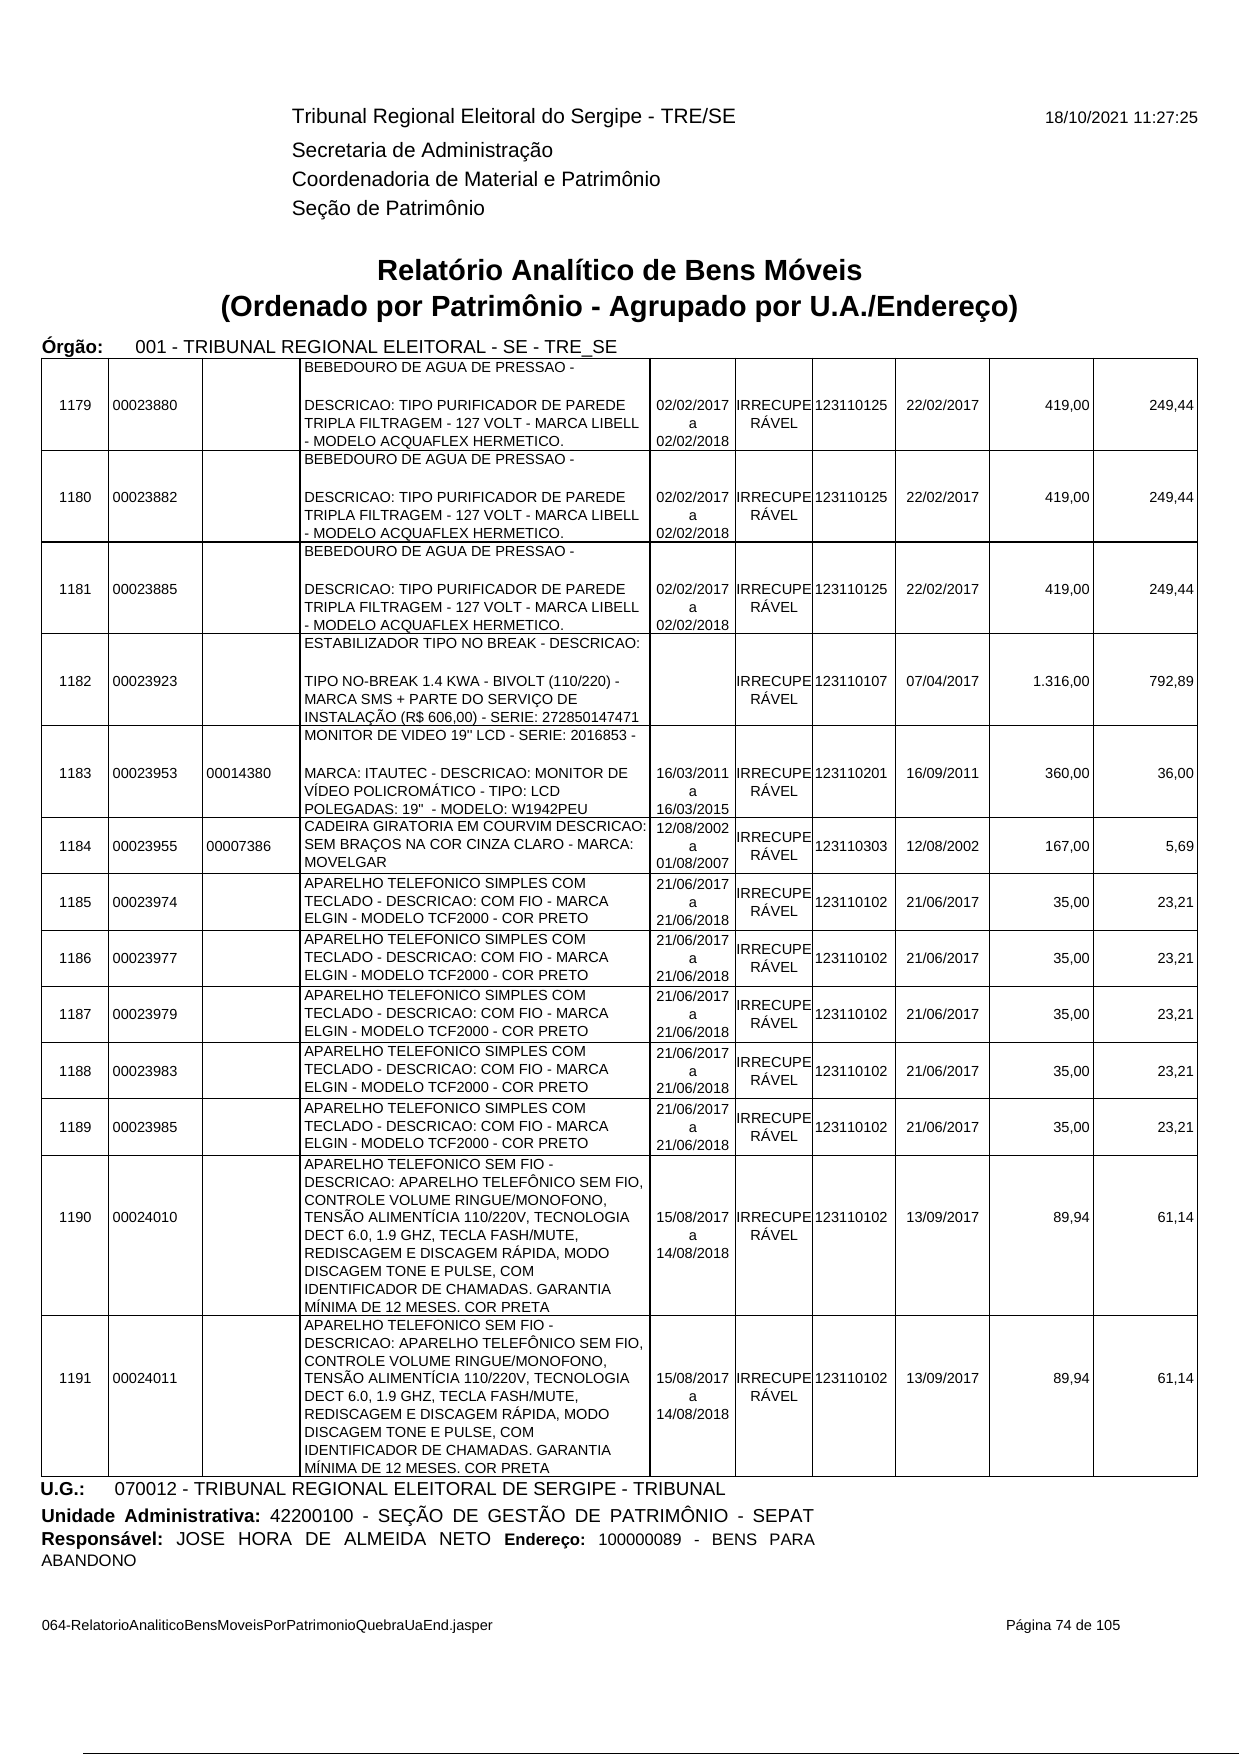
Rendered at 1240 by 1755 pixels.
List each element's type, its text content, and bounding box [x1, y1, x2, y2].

table_cell [813, 543, 895, 581]
table_cell 16/09/2011 [896, 765, 989, 817]
table_cell [651, 673, 735, 725]
text U.G.: 070012 - TRIBUNAL REGIONAL ELEITORAL DE SERGIPE - TRIBUNAL [40, 1477, 1089, 1499]
table_cell [203, 1043, 299, 1098]
table_cell [203, 543, 299, 581]
table_cell [990, 1316, 1093, 1370]
table_cell 00007386 [203, 818, 299, 873]
table_cell BEBEDOURO DE AGUA DE PRESSAO - [301, 451, 649, 489]
table_cell 22/02/2017 [896, 397, 989, 449]
table_cell 167,00 [990, 818, 1093, 873]
table_cell DESCRICAO: TIPO PURIFICADOR DE PAREDE TRIPLA FILTRAGEM - 127 VOLT - MARCA LIBELL - MODELO ACQUAFLEX HERMETICO. [301, 489, 649, 541]
table_cell [990, 451, 1093, 489]
table_cell [203, 1099, 299, 1154]
table_cell 123110107 [813, 673, 895, 725]
table_cell BEBEDOURO DE AGUA DE PRESSAO - [301, 359, 649, 397]
table_cell 00023885 [109, 581, 202, 633]
table_cell [1094, 359, 1197, 397]
table_cell 13/09/2017 [896, 1209, 989, 1315]
table_cell 123110125 [813, 397, 895, 449]
table_cell 1181 [42, 581, 108, 633]
table_cell 1180 [42, 489, 108, 541]
table_cell 1186 [42, 931, 108, 986]
table_cell 21/06/2017 [896, 1043, 989, 1098]
table_cell 07/04/2017 [896, 673, 989, 725]
table_cell 21/06/2017 a 21/06/2018 [651, 1099, 735, 1154]
table_cell [736, 451, 812, 489]
table_cell [990, 359, 1093, 397]
table_cell IRRECUPE RÁVEL [736, 1043, 812, 1098]
table_cell 00023985 [109, 1099, 202, 1154]
table_cell [1094, 726, 1197, 764]
table_cell [203, 673, 299, 725]
table_cell 1.316,00 [990, 673, 1093, 725]
table_cell 123110102 [813, 1099, 895, 1154]
table_cell IRRECUPE RÁVEL [736, 1370, 812, 1476]
table_cell 5,69 [1094, 818, 1197, 873]
table_cell [109, 451, 202, 489]
table_cell 00023953 [109, 765, 202, 817]
table_cell 00023977 [109, 931, 202, 986]
table_cell 1189 [42, 1099, 108, 1154]
table_cell 1183 [42, 765, 108, 817]
table_cell [203, 1316, 299, 1370]
table_cell [109, 359, 202, 397]
table_cell [203, 987, 299, 1042]
text Unidade Administrativa: 42200100 - SEÇÃO DE GESTÃO DE PATRIMÔNIO - SEPAT Responsável: JOSE HORA DE ALMEIDA NETO Endereço: 100000089 - BENS PARA ABANDONO [41, 1505, 815, 1570]
table_cell APARELHO TELEFONICO SEM FIO - DESCRICAO: APARELHO TELEFÔNICO SEM FIO, CONTROLE VOLUME RINGUE/MONOFONO, [301, 1156, 649, 1209]
table_cell 61,14 [1094, 1209, 1197, 1315]
table_cell [813, 1156, 895, 1209]
table_cell 1187 [42, 987, 108, 1042]
table_cell [203, 451, 299, 489]
table_cell 1191 [42, 1370, 108, 1476]
table_cell 249,44 [1094, 397, 1197, 449]
table_cell IRRECUPE RÁVEL [736, 581, 812, 633]
table_cell 123110125 [813, 581, 895, 633]
table_cell 21/06/2017 [896, 1099, 989, 1154]
table_cell [109, 726, 202, 764]
table_cell IRRECUPE RÁVEL [736, 818, 812, 873]
table_cell 15/08/2017 a 14/08/2018 [651, 1209, 735, 1315]
table_cell [203, 931, 299, 986]
table_cell [203, 489, 299, 541]
table_cell [736, 1316, 812, 1370]
table_cell [203, 397, 299, 449]
table_cell IRRECUPE RÁVEL [736, 874, 812, 929]
table_cell 12/08/2002 a 01/08/2007 [651, 818, 735, 873]
table_cell [203, 1370, 299, 1476]
table_cell [109, 1156, 202, 1209]
table_cell 21/06/2017 [896, 931, 989, 986]
table_cell DESCRICAO: TIPO PURIFICADOR DE PAREDE TRIPLA FILTRAGEM - 127 VOLT - MARCA LIBELL - MODELO ACQUAFLEX HERMETICO. [301, 581, 649, 633]
table_cell [736, 634, 812, 673]
table_cell TIPO NO-BREAK 1.4 KWA - BIVOLT (110/220) - MARCA SMS + PARTE DO SERVIÇO DE INSTALAÇÃO (R$ 606,00) - SERIE: 272850147471 [301, 673, 649, 725]
table_cell [813, 1316, 895, 1370]
table_cell [1094, 451, 1197, 489]
table_cell 1188 [42, 1043, 108, 1098]
table_cell 21/06/2017 a 21/06/2018 [651, 931, 735, 986]
table_cell [109, 543, 202, 581]
table_cell 23,21 [1094, 987, 1197, 1042]
table_cell 123110201 [813, 765, 895, 817]
table_cell IRRECUPE RÁVEL [736, 1099, 812, 1154]
table_cell [896, 543, 989, 581]
table_cell [203, 874, 299, 929]
table_cell 12/08/2002 [896, 818, 989, 873]
table_cell 419,00 [990, 581, 1093, 633]
table_cell [651, 634, 735, 673]
table_cell [42, 543, 108, 581]
table_cell [896, 359, 989, 397]
table_cell 22/02/2017 [896, 489, 989, 541]
table_cell IRRECUPE RÁVEL [736, 673, 812, 725]
table_cell [1094, 543, 1197, 581]
table_cell IRRECUPE RÁVEL [736, 765, 812, 817]
table_cell 35,00 [990, 1043, 1093, 1098]
table_cell 249,44 [1094, 581, 1197, 633]
table_cell APARELHO TELEFONICO SIMPLES COM TECLADO - DESCRICAO: COM FIO - MARCA ELGIN - MODELO TCF2000 - COR PRETO [301, 874, 649, 929]
table_cell 792,89 [1094, 673, 1197, 725]
table_cell [813, 726, 895, 764]
table_cell [896, 634, 989, 673]
table_cell [651, 1156, 735, 1209]
table_cell [651, 543, 735, 581]
table_cell [1094, 1316, 1197, 1370]
table_cell 21/06/2017 a 21/06/2018 [651, 874, 735, 929]
table_cell 61,14 [1094, 1370, 1197, 1476]
table_cell 89,94 [990, 1209, 1093, 1315]
table_cell 123110102 [813, 987, 895, 1042]
table_cell 00023955 [109, 818, 202, 873]
table_cell 02/02/2017 a 02/02/2018 [651, 489, 735, 541]
table_cell IRRECUPE RÁVEL [736, 397, 812, 449]
table_cell [813, 359, 895, 397]
table_cell 13/09/2017 [896, 1370, 989, 1476]
table_cell 35,00 [990, 1099, 1093, 1154]
table_cell 00023880 [109, 397, 202, 449]
table_cell 21/06/2017 a 21/06/2018 [651, 1043, 735, 1098]
table_cell 1185 [42, 874, 108, 929]
table_cell 249,44 [1094, 489, 1197, 541]
table_cell [896, 1156, 989, 1209]
table_cell 00023882 [109, 489, 202, 541]
table_cell [736, 359, 812, 397]
table_cell 00023974 [109, 874, 202, 929]
table_cell [813, 634, 895, 673]
table_cell IRRECUPE RÁVEL [736, 1209, 812, 1315]
table_cell 02/02/2017 a 02/02/2018 [651, 397, 735, 449]
table_cell APARELHO TELEFONICO SEM FIO - DESCRICAO: APARELHO TELEFÔNICO SEM FIO, CONTROLE VOLUME RINGUE/MONOFONO, [301, 1316, 649, 1370]
table_cell MARCA: ITAUTEC - DESCRICAO: MONITOR DE VÍDEO POLICROMÁTICO - TIPO: LCD POLEGADAS: 19" - MODELO: W1942PEU [301, 765, 649, 817]
table_cell MONITOR DE VIDEO 19'' LCD - SERIE: 2016853 - [301, 726, 649, 764]
table_cell 00023983 [109, 1043, 202, 1098]
table_cell BEBEDOURO DE AGUA DE PRESSAO - [301, 543, 649, 581]
table_cell [203, 1156, 299, 1209]
table_cell 123110102 [813, 1209, 895, 1315]
table_cell [42, 1156, 108, 1209]
table_cell 02/02/2017 a 02/02/2018 [651, 581, 735, 633]
table_cell 1190 [42, 1209, 108, 1315]
table_cell APARELHO TELEFONICO SIMPLES COM TECLADO - DESCRICAO: COM FIO - MARCA ELGIN - MODELO TCF2000 - COR PRETO [301, 987, 649, 1042]
table_cell [1094, 1156, 1197, 1209]
table_cell IRRECUPE RÁVEL [736, 987, 812, 1042]
table_cell [736, 726, 812, 764]
table_cell IRRECUPE RÁVEL [736, 931, 812, 986]
table_cell 123110125 [813, 489, 895, 541]
table_cell [813, 451, 895, 489]
table_cell [990, 1156, 1093, 1209]
table_cell [651, 1316, 735, 1370]
table_cell [203, 726, 299, 764]
table_cell 00024011 [109, 1370, 202, 1476]
table_cell 00023923 [109, 673, 202, 725]
table_cell CADEIRA GIRATORIA EM COURVIM DESCRICAO: SEM BRAÇOS NA COR CINZA CLARO - MARCA: MOVELGAR [301, 818, 649, 873]
table_cell 21/06/2017 a 21/06/2018 [651, 987, 735, 1042]
table_cell 1179 [42, 397, 108, 449]
table_cell [651, 726, 735, 764]
table_cell 419,00 [990, 489, 1093, 541]
table_cell 00023979 [109, 987, 202, 1042]
table_cell ESTABILIZADOR TIPO NO BREAK - DESCRICAO: [301, 634, 649, 673]
table_cell 23,21 [1094, 1043, 1197, 1098]
table_cell 22/02/2017 [896, 581, 989, 633]
table_cell 21/06/2017 [896, 987, 989, 1042]
table_cell [896, 451, 989, 489]
table_cell [203, 359, 299, 397]
table_cell APARELHO TELEFONICO SIMPLES COM TECLADO - DESCRICAO: COM FIO - MARCA ELGIN - MODELO TCF2000 - COR PRETO [301, 931, 649, 986]
table_cell APARELHO TELEFONICO SIMPLES COM TECLADO - DESCRICAO: COM FIO - MARCA ELGIN - MODELO TCF2000 - COR PRETO [301, 1043, 649, 1098]
table_cell IRRECUPE RÁVEL [736, 489, 812, 541]
table_cell 1184 [42, 818, 108, 873]
table_cell [990, 543, 1093, 581]
table_cell [896, 726, 989, 764]
table_cell 23,21 [1094, 931, 1197, 986]
table_cell [42, 634, 108, 673]
table_cell 89,94 [990, 1370, 1093, 1476]
table_cell [896, 1316, 989, 1370]
table_cell [736, 543, 812, 581]
table_cell [651, 451, 735, 489]
table_cell 419,00 [990, 397, 1093, 449]
table_cell 1182 [42, 673, 108, 725]
table_cell 00014380 [203, 765, 299, 817]
table_cell [203, 581, 299, 633]
table_cell 35,00 [990, 874, 1093, 929]
table_cell [42, 359, 108, 397]
table_cell TENSÃO ALIMENTÍCIA 110/220V, TECNOLOGIA DECT 6.0, 1.9 GHZ, TECLA FASH/MUTE, REDISCAGEM E DISCAGEM RÁPIDA, MODO DISCAGEM TONE E PULSE, COM IDENTIFICADOR DE CHAMADAS. GARANTIA MÍNIMA DE 12 MESES. COR PRETA [301, 1209, 649, 1315]
table_cell 16/03/2011 a 16/03/2015 [651, 765, 735, 817]
table_cell [1094, 634, 1197, 673]
table_cell 123110303 [813, 818, 895, 873]
table_cell [651, 359, 735, 397]
table_cell DESCRICAO: TIPO PURIFICADOR DE PAREDE TRIPLA FILTRAGEM - 127 VOLT - MARCA LIBELL - MODELO ACQUAFLEX HERMETICO. [301, 397, 649, 449]
table_cell 00024010 [109, 1209, 202, 1315]
table_cell 123110102 [813, 931, 895, 986]
table_cell [203, 1209, 299, 1315]
table_cell [42, 726, 108, 764]
table_cell TENSÃO ALIMENTÍCIA 110/220V, TECNOLOGIA DECT 6.0, 1.9 GHZ, TECLA FASH/MUTE, REDISCAGEM E DISCAGEM RÁPIDA, MODO DISCAGEM TONE E PULSE, COM IDENTIFICADOR DE CHAMADAS. GARANTIA MÍNIMA DE 12 MESES. COR PRETA [301, 1370, 649, 1476]
table_cell [42, 451, 108, 489]
table_cell 35,00 [990, 931, 1093, 986]
table_cell [736, 1156, 812, 1209]
table_cell [109, 1316, 202, 1370]
table_cell [109, 634, 202, 673]
table_cell 123110102 [813, 1043, 895, 1098]
table_cell 23,21 [1094, 1099, 1197, 1154]
table_cell [42, 1316, 108, 1370]
table_cell [990, 634, 1093, 673]
table_cell [990, 726, 1093, 764]
table_cell 123110102 [813, 1370, 895, 1476]
table_cell 21/06/2017 [896, 874, 989, 929]
table_cell [203, 634, 299, 673]
table_cell APARELHO TELEFONICO SIMPLES COM TECLADO - DESCRICAO: COM FIO - MARCA ELGIN - MODELO TCF2000 - COR PRETO [301, 1099, 649, 1154]
table_cell 35,00 [990, 987, 1093, 1042]
table_cell 36,00 [1094, 765, 1197, 817]
table_cell 123110102 [813, 874, 895, 929]
table_cell 23,21 [1094, 874, 1197, 929]
table_cell 15/08/2017 a 14/08/2018 [651, 1370, 735, 1476]
table_cell 360,00 [990, 765, 1093, 817]
